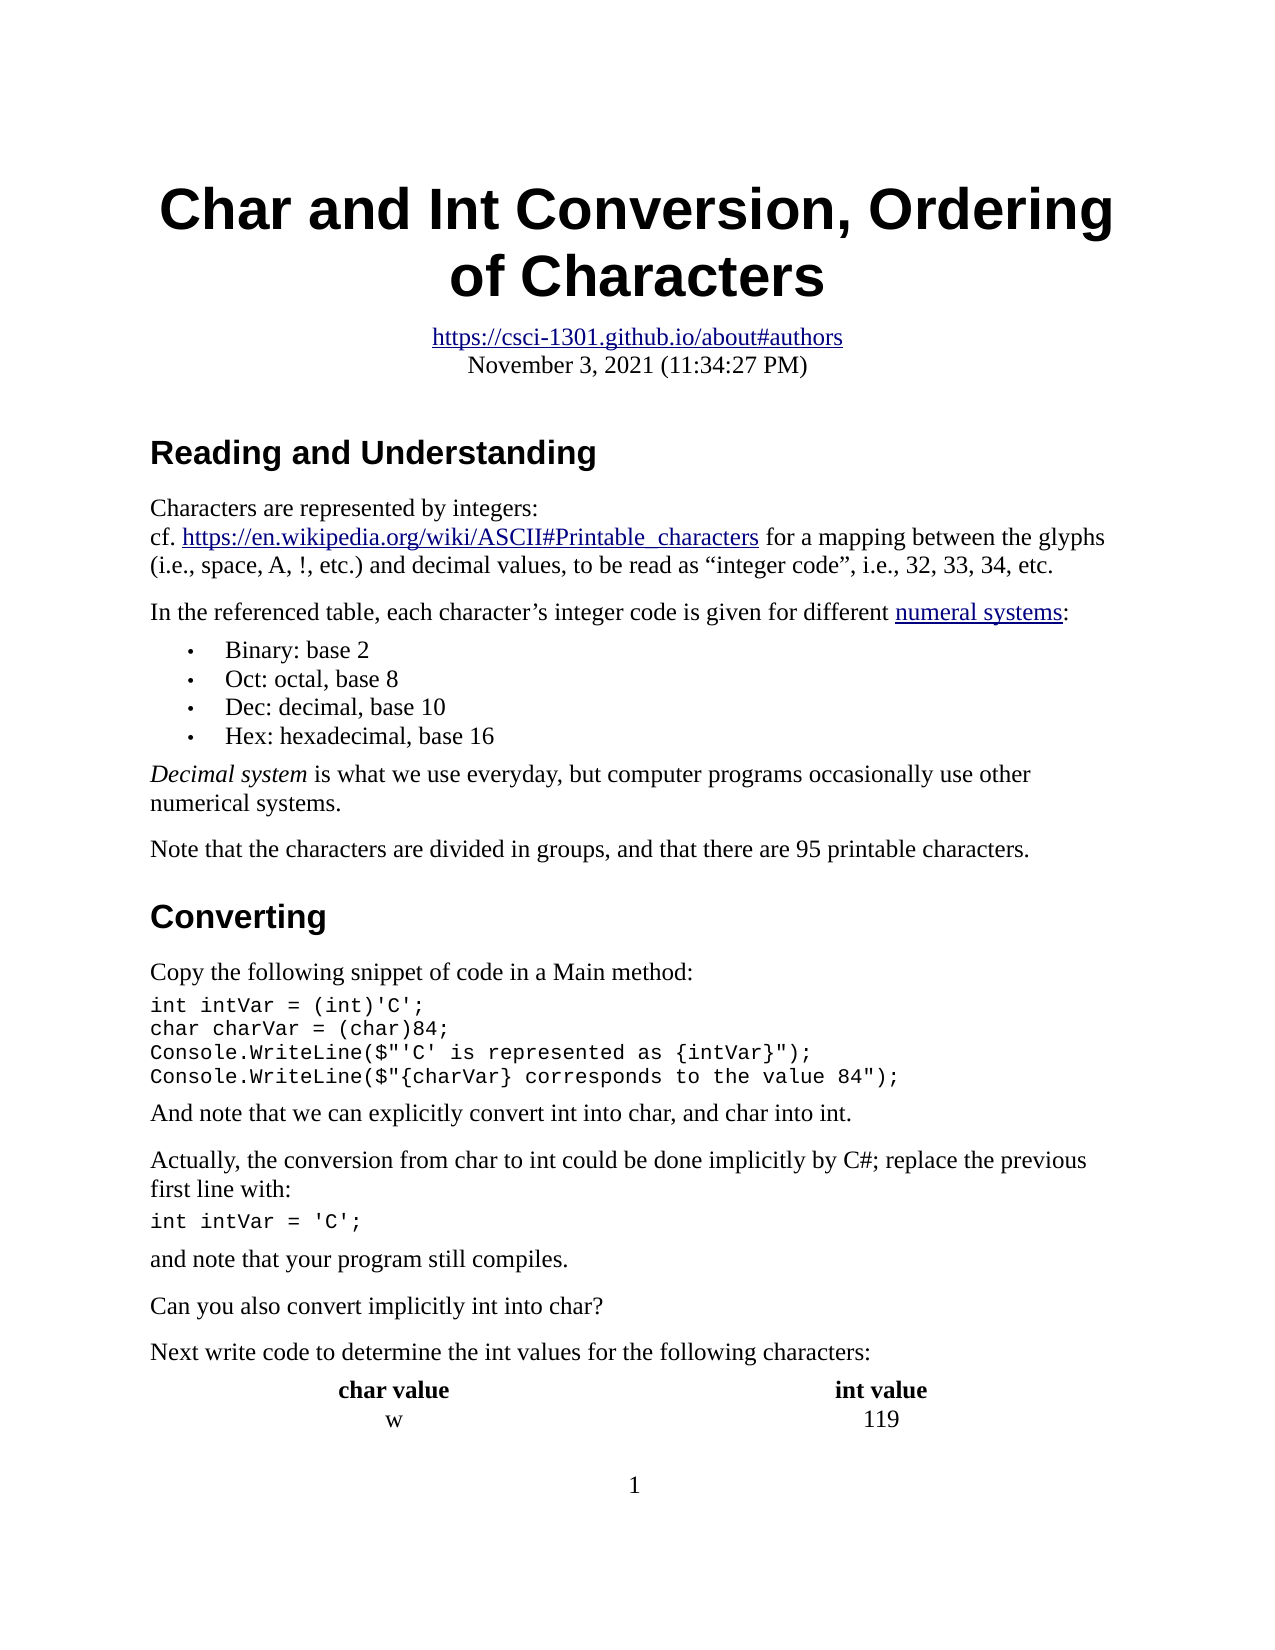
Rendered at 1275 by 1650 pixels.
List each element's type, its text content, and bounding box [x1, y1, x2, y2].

text November 3, 2021 (11:34:27 PM) [150, 350, 1125, 379]
text int intVar = 'C'; [150, 1211, 1125, 1235]
list Binary: base 2 [187, 635, 1125, 664]
text And note that we can explicitly convert int into char, and char into int. [150, 1098, 1125, 1127]
text and note that your program still compiles. [150, 1244, 1125, 1273]
table_cell w [150, 1404, 637, 1433]
text Note that the characters are divided in groups, and that there are 95 printable characters. [150, 834, 1125, 863]
text int intVar = (int)'C'; [150, 995, 1125, 1018]
text Next write code to determine the int values for the following characters: [150, 1337, 1125, 1366]
table_header char value [150, 1375, 637, 1404]
table_header int value [638, 1375, 1125, 1404]
subtitle Converting [150, 897, 1125, 936]
text Console.WriteLine($"{charVar} corresponds to the value 84"); [150, 1066, 1125, 1089]
text Characters are represented by integers: cf. https://en.wikipedia.org/wiki/ASCII#Printable_characters for a mapping between the glyphs (i.e., space, A, !, etc.) and decimal values, to be read as “integer code”, i.e., 32, 33, 34, etc. [150, 493, 1125, 579]
title Char and Int Conversion, Ordering of Characters [150, 175, 1125, 309]
subtitle Reading and Understanding [150, 433, 1125, 472]
text Actually, the conversion from char to int could be done implicitly by C#; replace the previous first line with: [150, 1145, 1125, 1202]
text Copy the following snippet of code in a Main method: [150, 957, 1125, 986]
text Can you also convert implicitly int into char? [150, 1291, 1125, 1319]
text In the referenced table, each character’s integer code is given for different numeral systems: [150, 597, 1125, 626]
list Dec: decimal, base 10 [187, 692, 1125, 721]
text Decimal system is what we use everyday, but computer programs occasionally use other numerical systems. [150, 759, 1125, 816]
text char charVar = (char)84; [150, 1018, 1125, 1042]
table_cell 119 [638, 1404, 1125, 1433]
list Hex: hexadecimal, base 16 [187, 721, 1125, 750]
list Oct: octal, base 8 [187, 664, 1125, 692]
text Console.WriteLine($"'C' is represented as {intVar}"); [150, 1042, 1125, 1066]
text https://csci-1301.github.io/about#authors [150, 322, 1125, 350]
